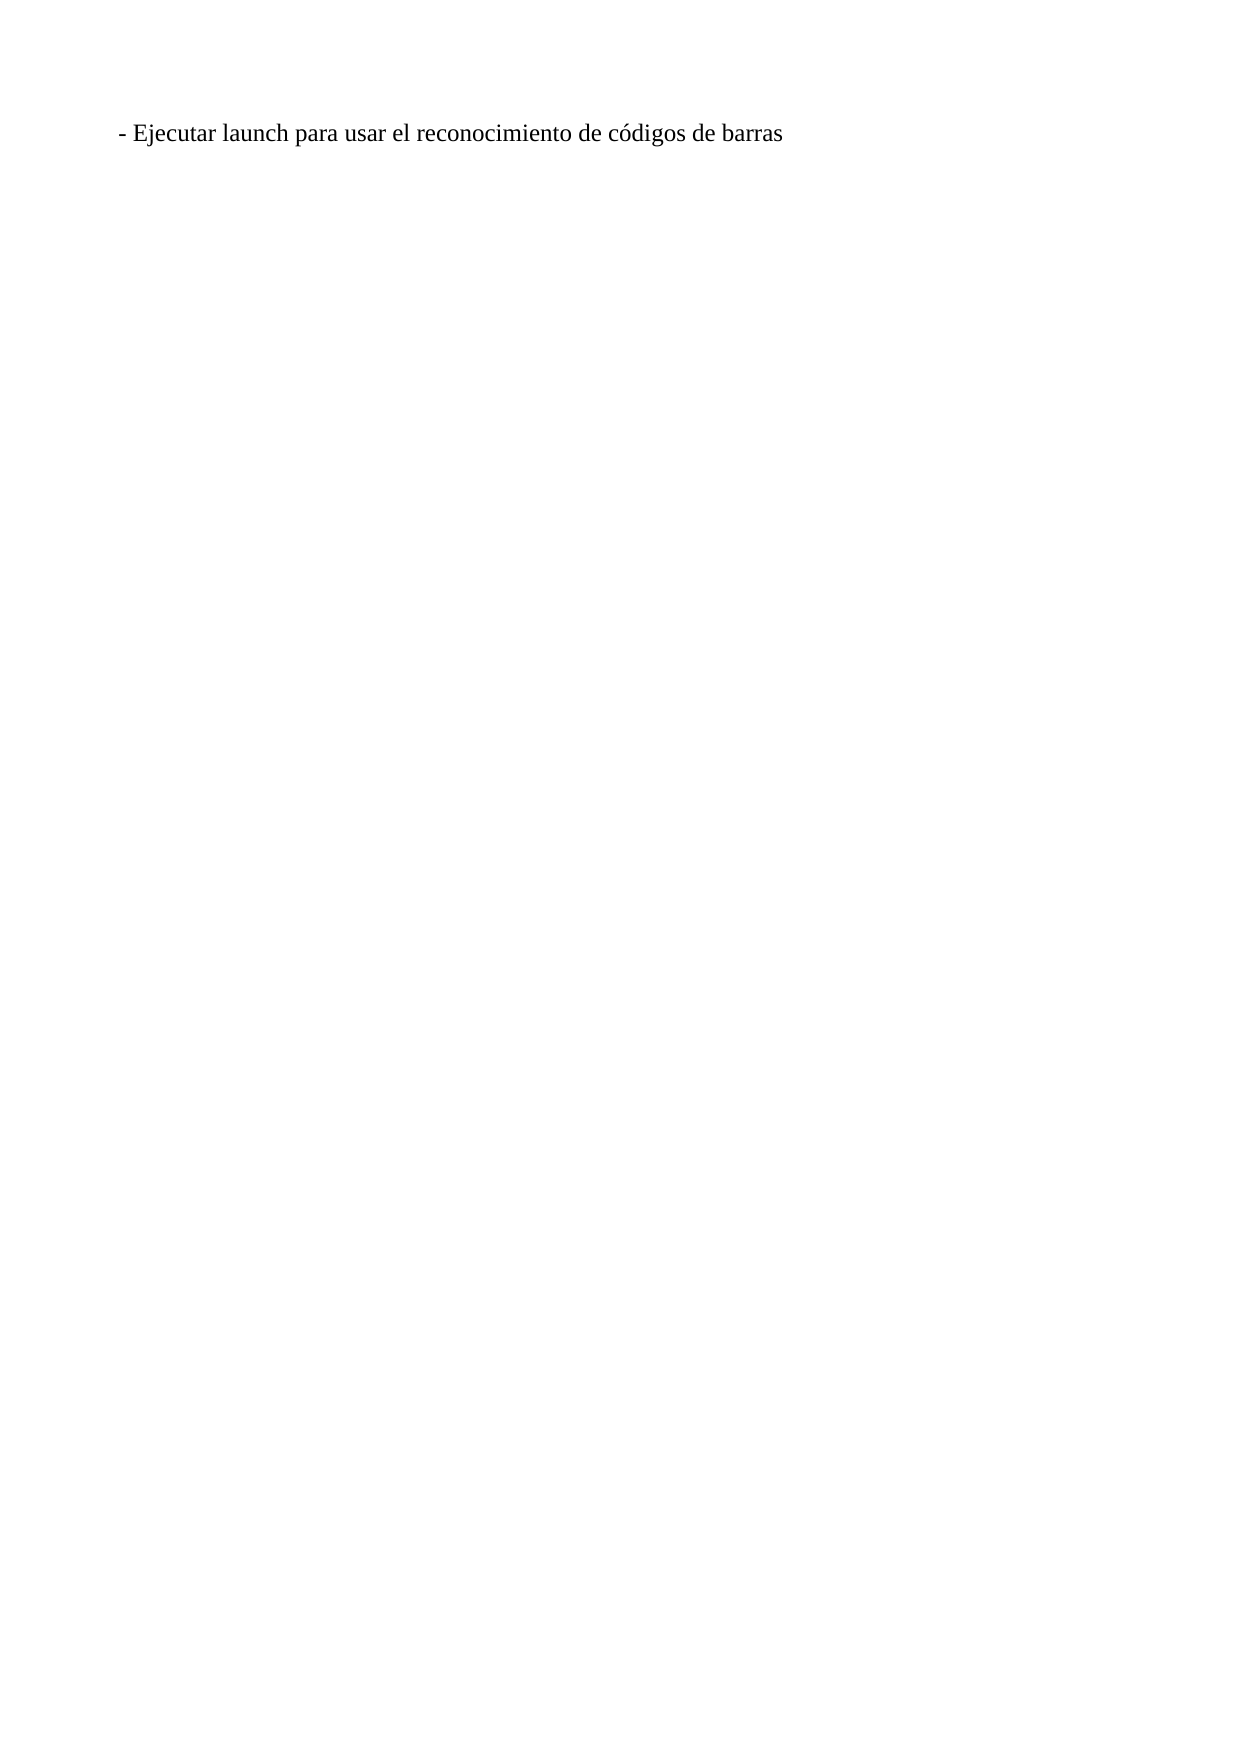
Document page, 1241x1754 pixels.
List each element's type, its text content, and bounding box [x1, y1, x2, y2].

text - Ejecutar launch para usar el reconocimiento de códigos de barras [118, 118, 1122, 147]
